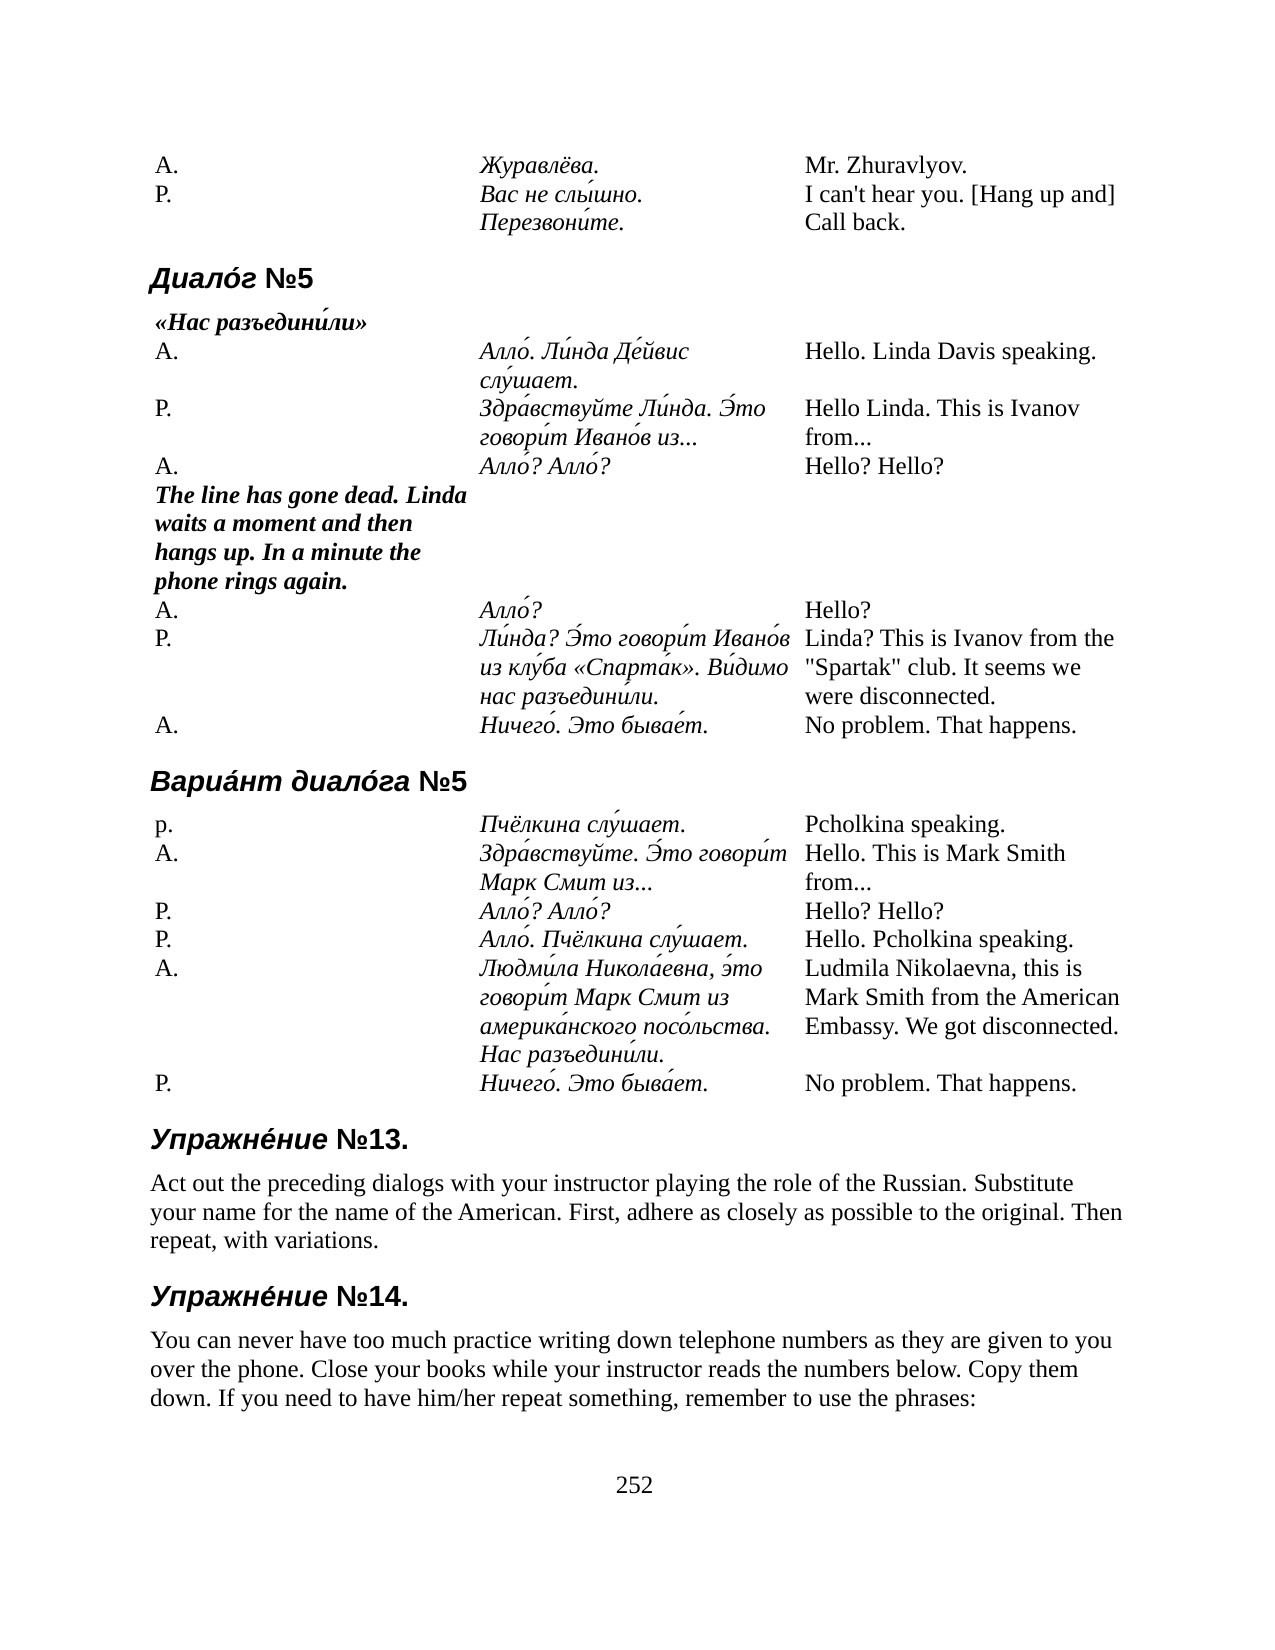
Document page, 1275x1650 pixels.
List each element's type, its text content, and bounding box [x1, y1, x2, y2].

table_cell Здра́вствуйте Ли́нда. Э́то говори́т Ивано́в из... [475, 394, 800, 451]
table_cell A. [150, 336, 475, 393]
text You can never have too much practice writing down telephone numbers as they are given to you over the phone. Close your books while your instructor reads the numbers below. Copy them down. If you need to have him/her repeat something, remember to use the phrases: [150, 1325, 1125, 1412]
table_header Pcholkina speaking. [800, 810, 1125, 838]
table_cell A. [150, 451, 475, 480]
table_cell Ли́нда? Э́то говори́т Ивано́в из клу́ба «Спарта́к». Ви́димо нас разъедини́ли. [475, 624, 800, 710]
subtitle Диало́г №5 [150, 261, 1125, 295]
table_cell Hello? Hello? [800, 896, 1125, 924]
table_cell A. [150, 838, 475, 896]
table_cell No problem. That happens. [800, 710, 1125, 738]
table_cell Алло́? [475, 595, 800, 623]
subtitle Вариа́нт диало́га №5 [150, 763, 1125, 797]
table_cell Людми́ла Никола́евна, э́то говори́т Марк Смит из америка́нского посо́льства. Нас разъедини́ли. [475, 953, 800, 1068]
table_cell A. [150, 953, 475, 1068]
table_header Пчёлкина слу́шает. [475, 810, 800, 838]
subtitle Упражне́ние №14. [150, 1279, 1125, 1313]
table_cell No problem. That happens. [800, 1068, 1125, 1097]
table_cell A. [150, 150, 475, 179]
table_cell Hello Linda. This is Ivanov from... [800, 394, 1125, 451]
table_cell P. [150, 925, 475, 953]
table_cell Hello? Hello? [800, 451, 1125, 480]
table_cell Hello. Linda Davis speaking. [800, 336, 1125, 393]
table_cell Linda? This is Ivanov from the "Spartak" club. It seems we were disconnected. [800, 624, 1125, 710]
table_cell Алло́? Алло́? [475, 451, 800, 480]
table_cell P. [150, 1068, 475, 1097]
table_cell I can't hear you. [Hang up and] Call back. [800, 179, 1125, 236]
table_cell P. [150, 394, 475, 451]
table_cell P. [150, 624, 475, 710]
table_header «Нас разъедини́ли» [150, 307, 475, 336]
table_cell Вас не слы́шно. Перезвони́те. [475, 179, 800, 236]
table_header [475, 307, 1125, 336]
table_cell Здра́вствуйте. Э́то говори́т Марк Смит из... [475, 838, 800, 896]
table_cell Журавлёва. [475, 150, 800, 179]
table_cell Hello? [800, 595, 1125, 623]
table_cell Ludmila Nikolaevna, this is Mark Smith from the American Embassy. We got disconnected. [800, 953, 1125, 1068]
table_cell Ничего́. Это быва́ет. [475, 1068, 800, 1097]
table_cell Алло́. Пчёлкина слу́шает. [475, 925, 800, 953]
table_cell Алло́. Ли́нда Де́йвис слу́шает. [475, 336, 800, 393]
table_cell A. [150, 710, 475, 738]
text Act out the preceding dialogs with your instructor playing the role of the Russian. Substitute your name for the name of the American. First, adhere as closely as possible to the original. Then repeat, with variations. [150, 1168, 1125, 1254]
table_cell Алло́? Алло́? [475, 896, 800, 924]
table_cell The line has gone dead. Linda waits a moment and then hangs up. In a minute the phone rings again. [150, 480, 475, 595]
table_cell Mr. Zhuravlyov. [800, 150, 1125, 179]
table_cell P. [150, 179, 475, 236]
table_header p. [150, 810, 475, 838]
table_cell A. [150, 595, 475, 623]
table_cell Hello. This is Mark Smith from... [800, 838, 1125, 896]
table_cell Ничего́. Это бывае́т. [475, 710, 800, 738]
table_cell Hello. Pcholkina speaking. [800, 925, 1125, 953]
table_cell P. [150, 896, 475, 924]
table_cell [475, 480, 1125, 595]
subtitle Упражне́ние №13. [150, 1122, 1125, 1156]
